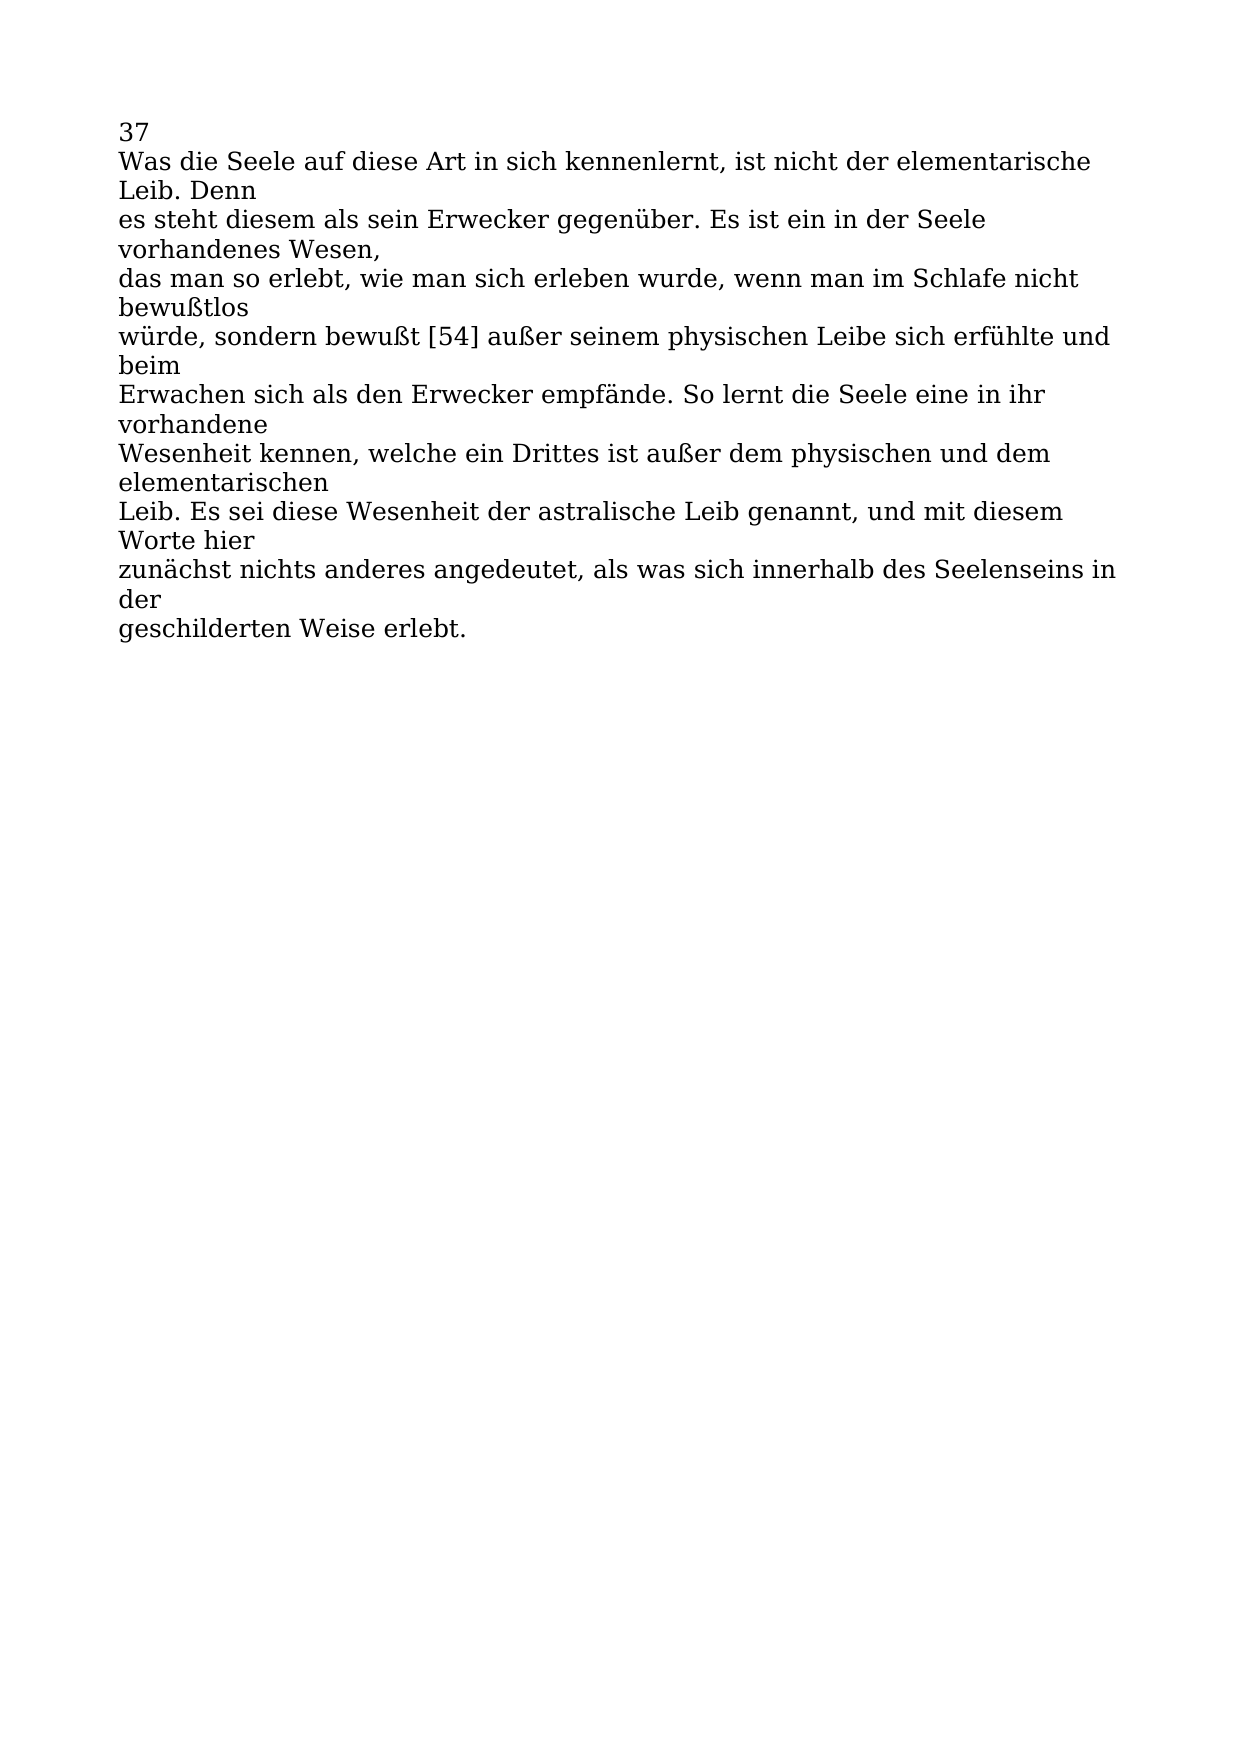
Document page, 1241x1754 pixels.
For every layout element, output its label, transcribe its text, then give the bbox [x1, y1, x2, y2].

text das man so erlebt, wie man sich erleben wurde, wenn man im Schlafe nicht bewußtlos [118, 264, 1122, 322]
text zunächst nichts anderes angedeutet, als was sich innerhalb des Seelenseins in der [118, 556, 1122, 614]
text es steht diesem als sein Erwecker gegenüber. Es ist ein in der Seele vorhandenes Wesen, [118, 206, 1122, 264]
text Leib. Es sei diese Wesenheit der astralische Leib genannt, und mit diesem Worte hier [118, 497, 1122, 556]
text Wesenheit kennen, welche ein Drittes ist außer dem physischen und dem elementarischen [118, 439, 1122, 497]
text Erwachen sich als den Erwecker empfände. So lernt die Seele eine in ihr vorhandene [118, 381, 1122, 439]
text würde, sondern bewußt [54] außer seinem physischen Leibe sich erfühlte und beim [118, 322, 1122, 381]
text 37 [118, 118, 1122, 147]
text Was die Seele auf diese Art in sich kennenlernt, ist nicht der elementarische Leib. Denn [118, 147, 1122, 206]
text geschilderten Weise erlebt. [118, 614, 1122, 643]
